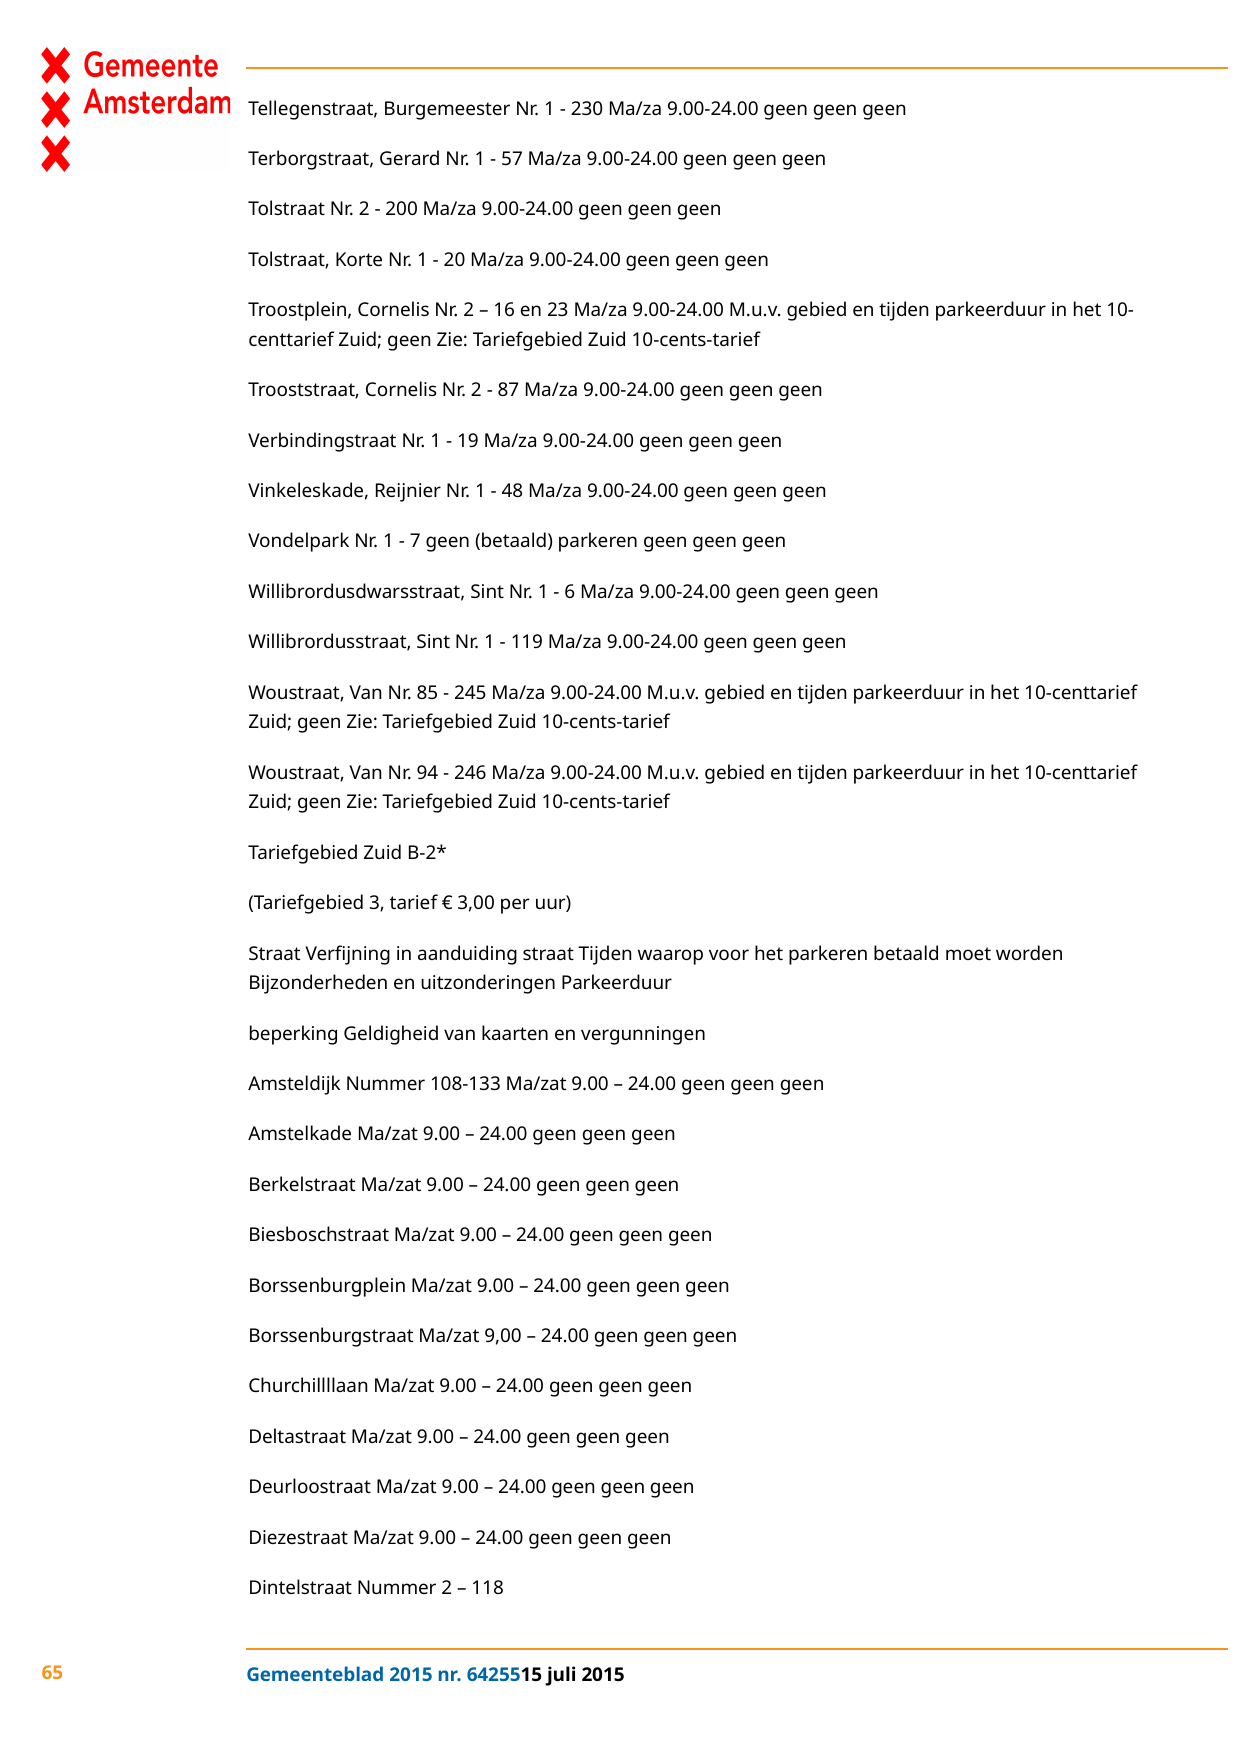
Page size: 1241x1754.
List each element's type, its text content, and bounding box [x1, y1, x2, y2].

text Biesboschstraat Ma/zat 9.00 – 24.00 geen geen geen [248, 1221, 1152, 1247]
text Berkelstraat Ma/zat 9.00 – 24.00 geen geen geen [248, 1171, 1152, 1197]
text Tolstraat, Korte Nr. 1 - 20 Ma/za 9.00-24.00 geen geen geen [248, 246, 1152, 272]
text Borssenburgstraat Ma/zat 9,00 – 24.00 geen geen geen [248, 1322, 1152, 1348]
text Trooststraat, Cornelis Nr. 2 - 87 Ma/za 9.00-24.00 geen geen geen [248, 376, 1152, 402]
text Tolstraat Nr. 2 - 200 Ma/za 9.00-24.00 geen geen geen [248, 196, 1152, 221]
text Borssenburgplein Ma/zat 9.00 – 24.00 geen geen geen [248, 1272, 1152, 1298]
text Deltastraat Ma/zat 9.00 – 24.00 geen geen geen [248, 1423, 1152, 1449]
text Terborgstraat, Gerard Nr. 1 - 57 Ma/za 9.00-24.00 geen geen geen [248, 145, 1152, 171]
text Verbindingstraat Nr. 1 - 19 Ma/za 9.00-24.00 geen geen geen [248, 427, 1152, 453]
text Vondelpark Nr. 1 - 7 geen (betaald) parkeren geen geen geen [248, 528, 1152, 553]
picture [41, 47, 231, 172]
text Woustraat, Van Nr. 85 - 245 Ma/za 9.00-24.00 M.u.v. gebied en tijden parkeerduur in het 10-centtarief Zuid; geen Zie: Tariefgebied Zuid 10-cents-tarief [248, 679, 1152, 734]
text Troostplein, Cornelis Nr. 2 – 16 en 23 Ma/za 9.00-24.00 M.u.v. gebied en tijden parkeerduur in het 10-centtarief Zuid; geen Zie: Tariefgebied Zuid 10-cents-tarief [248, 296, 1152, 352]
text Willibrordusstraat, Sint Nr. 1 - 119 Ma/za 9.00-24.00 geen geen geen [248, 628, 1152, 654]
text Tariefgebied Zuid B-2* [248, 839, 1152, 865]
text Straat Verfijning in aanduiding straat Tijden waarop voor het parkeren betaald moet worden Bijzonderheden en uitzonderingen Parkeerduur [248, 940, 1152, 995]
text (Tariefgebied 3, tarief € 3,00 per uur) [248, 889, 1152, 915]
text Willibrordusdwarsstraat, Sint Nr. 1 - 6 Ma/za 9.00-24.00 geen geen geen [248, 578, 1152, 604]
text Tellegenstraat, Burgemeester Nr. 1 - 230 Ma/za 9.00-24.00 geen geen geen [248, 95, 1152, 121]
text Dintelstraat Nummer 2 – 118 [248, 1574, 1152, 1600]
text Amstelkade Ma/zat 9.00 – 24.00 geen geen geen [248, 1121, 1152, 1146]
text Amsteldijk Nummer 108-133 Ma/zat 9.00 – 24.00 geen geen geen [248, 1070, 1152, 1096]
text Churchillllaan Ma/zat 9.00 – 24.00 geen geen geen [248, 1373, 1152, 1398]
text Woustraat, Van Nr. 94 - 246 Ma/za 9.00-24.00 M.u.v. gebied en tijden parkeerduur in het 10-centtarief Zuid; geen Zie: Tariefgebied Zuid 10-cents-tarief [248, 759, 1152, 814]
text Deurloostraat Ma/zat 9.00 – 24.00 geen geen geen [248, 1473, 1152, 1499]
text beperking Geldigheid van kaarten en vergunningen [248, 1020, 1152, 1046]
text Vinkeleskade, Reijnier Nr. 1 - 48 Ma/za 9.00-24.00 geen geen geen [248, 477, 1152, 503]
text Diezestraat Ma/zat 9.00 – 24.00 geen geen geen [248, 1524, 1152, 1550]
